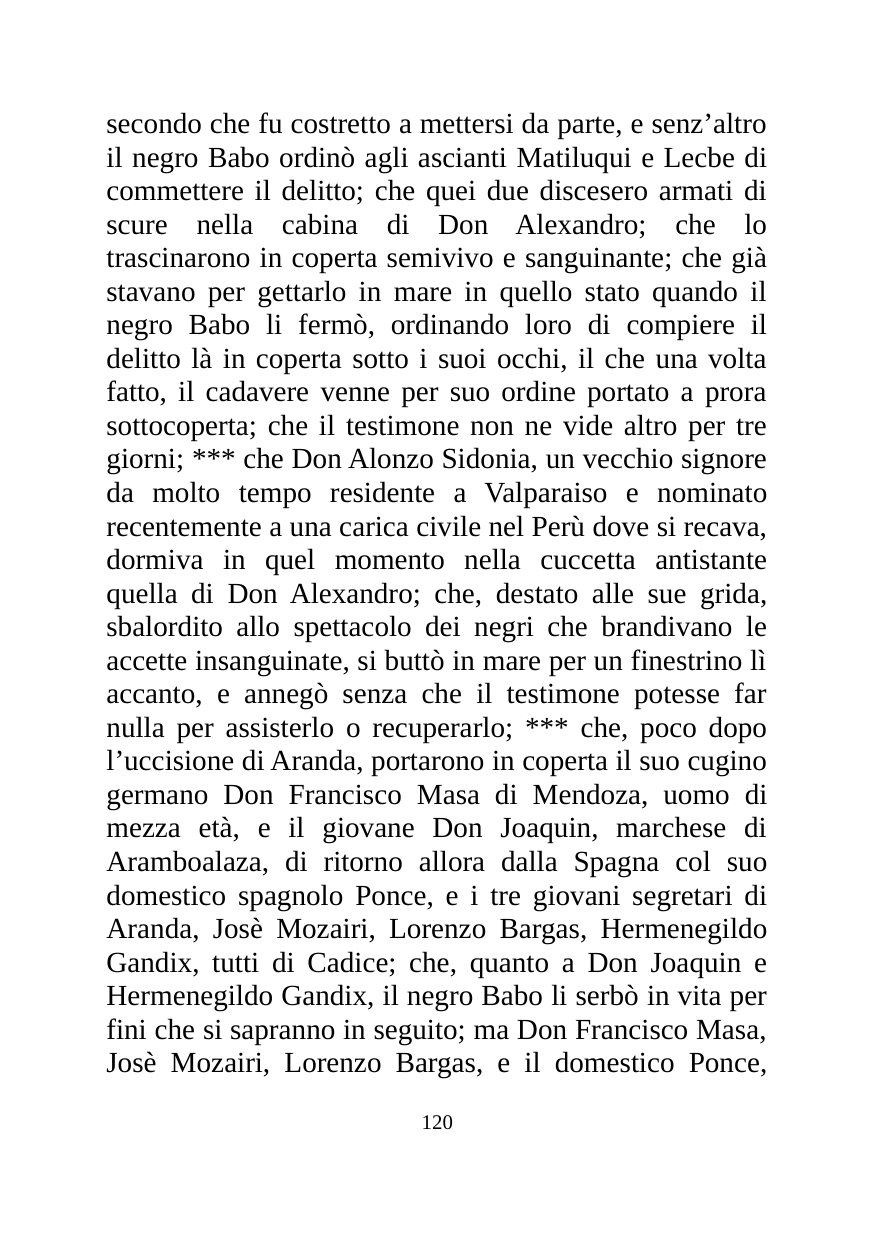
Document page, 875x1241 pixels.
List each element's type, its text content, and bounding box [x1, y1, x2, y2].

text secondo che fu costretto a mettersi da parte, e senz’altro il negro Babo ordinò agli ascianti Matiluqui e Lecbe di commettere il delitto; che quei due discesero armati di scure nella cabina di Don Alexandro; che lo trascinarono in coperta semivivo e sanguinante; che già stavano per gettarlo in mare in quello stato quando il negro Babo li fermò, ordinando loro di compiere il delitto là in coperta sotto i suoi occhi, il che una volta fatto, il cadavere venne per suo ordine portato a prora sottocoperta; che il testimone non ne vide altro per tre giorni; *** che Don Alonzo Sidonia, un vecchio signore da molto tempo residente a Valparaiso e nominato recentemente a una carica civile nel Perù dove si recava, dormiva in quel momento nella cuccetta antistante quella di Don Alexandro; che, destato alle sue grida, sbalordito allo spettacolo dei negri che brandivano le accette insanguinate, si buttò in mare per un finestrino lì accanto, e annegò senza che il testimone potesse far nulla per assisterlo o recuperarlo; *** che, poco dopo l’uccisione di Aranda, portarono in coperta il suo cugino germano Don Francisco Masa di Mendoza, uomo di mezza età, e il giovane Don Joaquin, marchese di Aramboalaza, di ritorno allora dalla Spagna col suo domestico spagnolo Ponce, e i tre giovani segretari di Aranda, Josè Mozairi, Lorenzo Bargas, Hermenegildo Gandix, tutti di Cadice; che, quanto a Don Joaquin e Hermenegildo Gandix, il negro Babo li serbò in vita per fini che si sapranno in seguito; ma Don Francisco Masa, Josè Mozairi, Lorenzo Bargas, e il domestico Ponce, [106, 106, 768, 1079]
